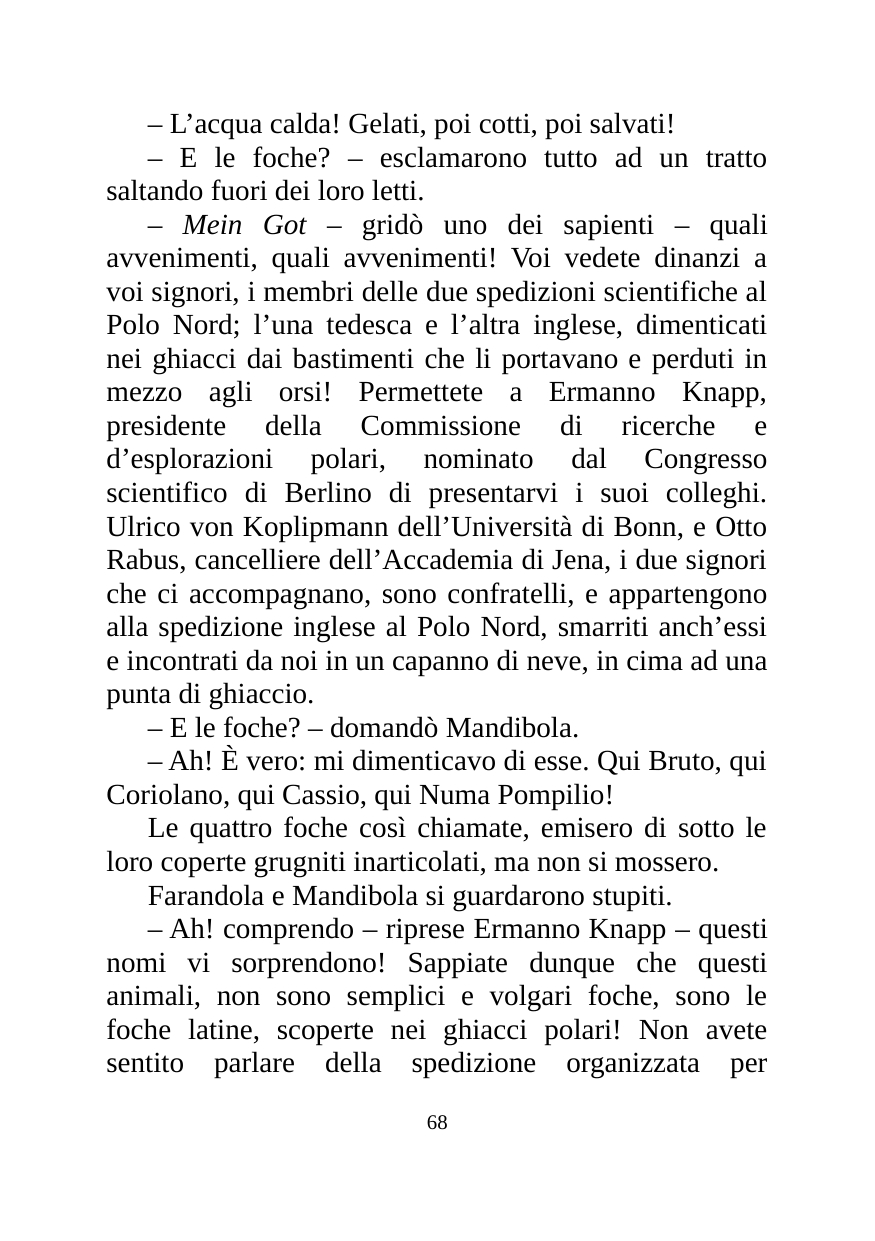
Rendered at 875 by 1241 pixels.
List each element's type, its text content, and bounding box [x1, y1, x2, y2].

text ‒ E le foche? ‒ esclamarono tutto ad un tratto saltando fuori dei loro letti. [106, 140, 768, 207]
text ‒ L’acqua calda! Gelati, poi cotti, poi salvati! [106, 106, 768, 140]
text ‒ E le foche? ‒ domandò Mandibola. [106, 710, 768, 743]
text ‒ Ah! È vero: mi dimenticavo di esse. Qui Bruto, qui Coriolano, qui Cassio, qui Numa Pompilio! [106, 743, 768, 811]
text Farandola e Mandibola si guardarono stupiti. [106, 878, 768, 911]
text ‒ Ah! comprendo ‒ riprese Ermanno Knapp ‒ questi nomi vi sorprendono! Sappiate dunque che questi animali, non sono semplici e volgari foche, sono le foche latine, scoperte nei ghiacci polari! Non avete sentito parlare della spedizione organizzata per [106, 911, 768, 1079]
text Le quattro foche così chiamate, emisero di sotto le loro coperte grugniti inarticolati, ma non si mossero. [106, 811, 768, 878]
text ‒ Mein Got ‒ gridò uno dei sapienti ‒ quali avvenimenti, quali avvenimenti! Voi vedete dinanzi a voi signori, i membri delle due spedizioni scientifiche al Polo Nord; l’una tedesca e l’altra inglese, dimenticati nei ghiacci dai bastimenti che li portavano e perduti in mezzo agli orsi! Permettete a Ermanno Knapp, presidente della Commissione di ricerche e d’esplorazioni polari, nominato dal Congresso scientifico di Berlino di presentarvi i suoi colleghi. Ulrico von Koplipmann dell’Università di Bonn, e Otto Rabus, cancelliere dell’Accademia di Jena, i due signori che ci accompagnano, sono confratelli, e appartengono alla spedizione inglese al Polo Nord, smarriti anch’essi e incontrati da noi in un capanno di neve, in cima ad una punta di ghiaccio. [106, 207, 768, 710]
